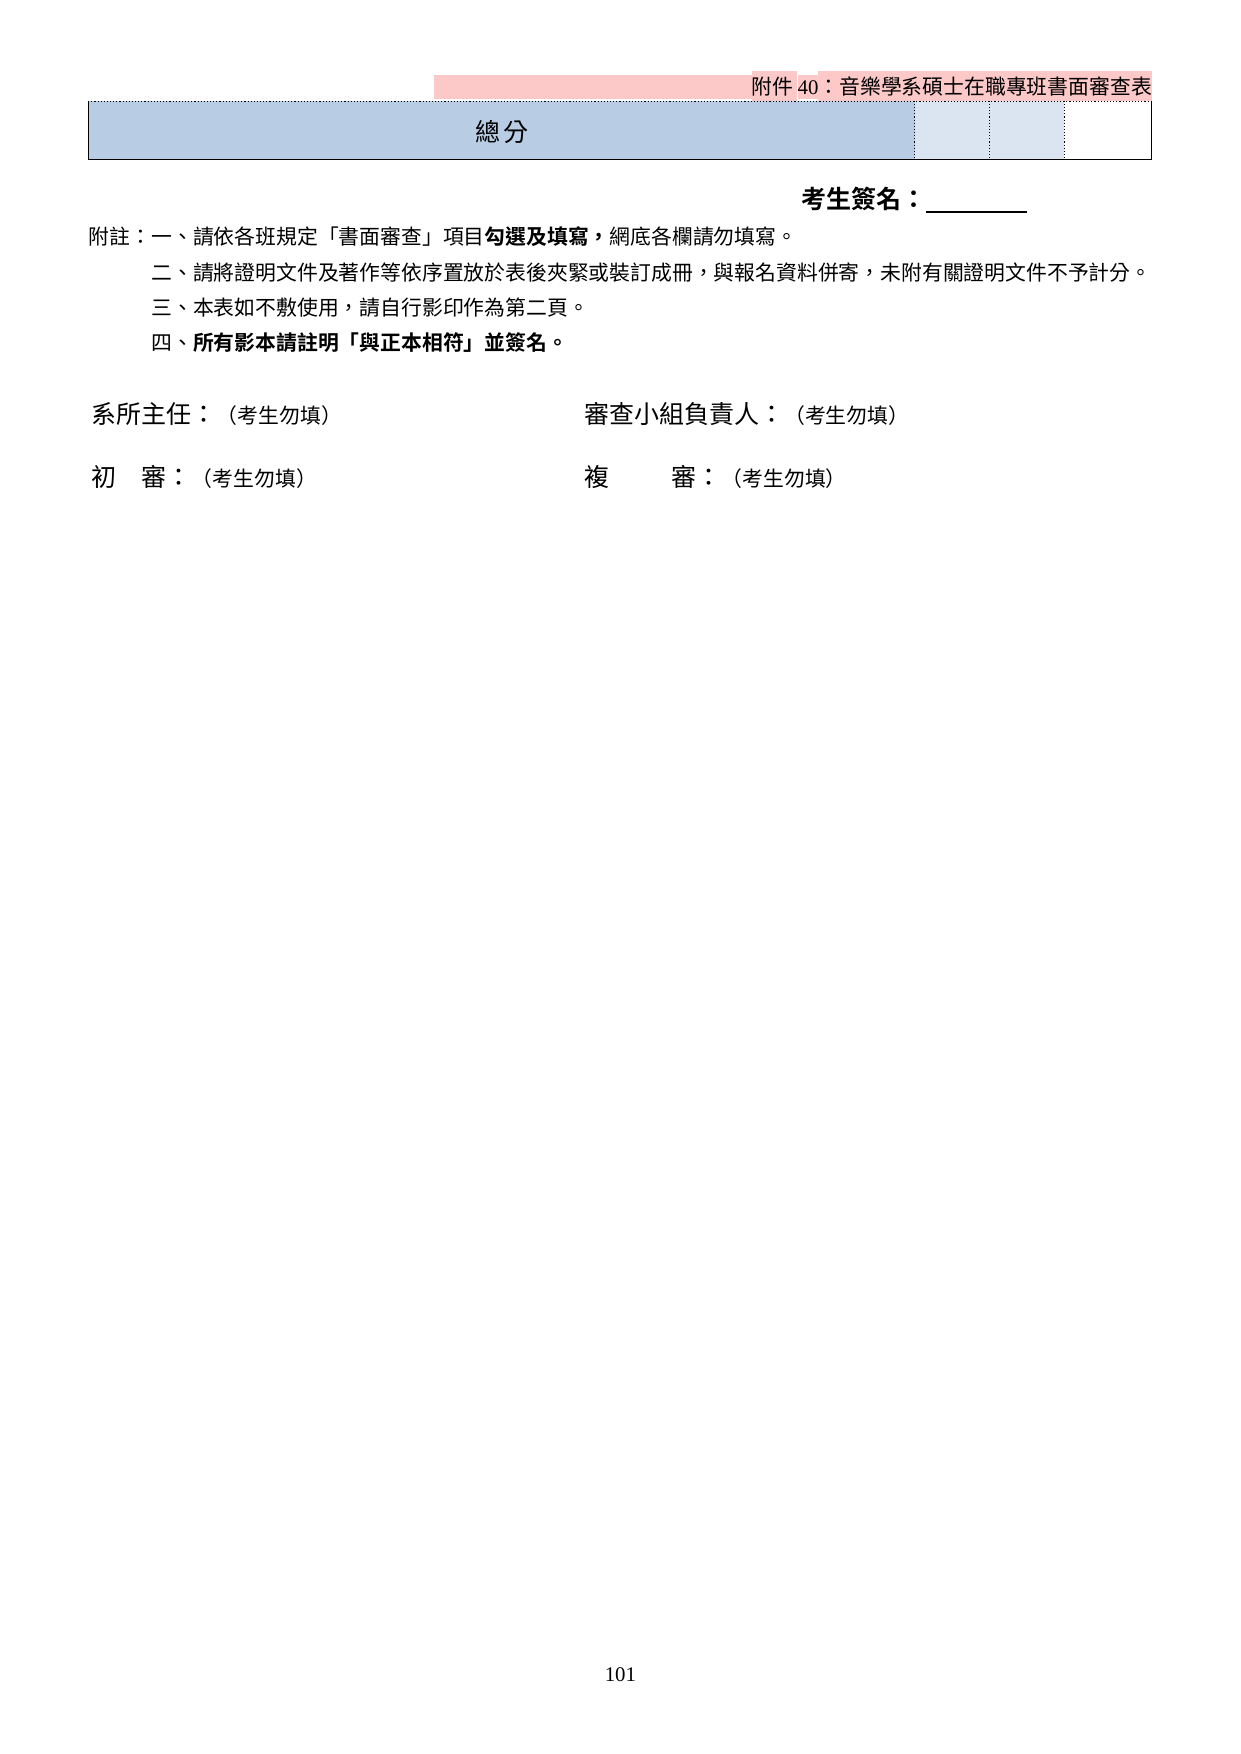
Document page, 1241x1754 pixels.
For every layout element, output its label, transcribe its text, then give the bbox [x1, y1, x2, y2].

text 四、所有影本請註明「與正本相符」並簽名。 [151, 322, 1152, 358]
table_cell 總分 [89, 101, 915, 159]
text 二、請將證明文件及著作等依序置放於表後夾緊或裝訂成冊，與報名資料併寄，未附有關證明文件不予計分。 [151, 252, 1152, 287]
table_cell 初審：（考生勿填） [89, 439, 581, 495]
table_cell [990, 101, 1064, 159]
table_cell 複審：（考生勿填） [581, 439, 1152, 495]
text 考生簽名： [801, 180, 1152, 216]
text 附註：一、請依各班規定「書面審查」項目勾選及填寫，網底各欄請勿填寫。 [89, 216, 1152, 252]
table_header 審查小組負責人：（考生勿填） [581, 393, 1152, 439]
table_cell [915, 101, 990, 159]
text 三、本表如不敷使用，請自行影印作為第二頁。 [151, 287, 1152, 322]
table_cell [1065, 101, 1151, 159]
table_header 系所主任：（考生勿填） [89, 393, 581, 439]
